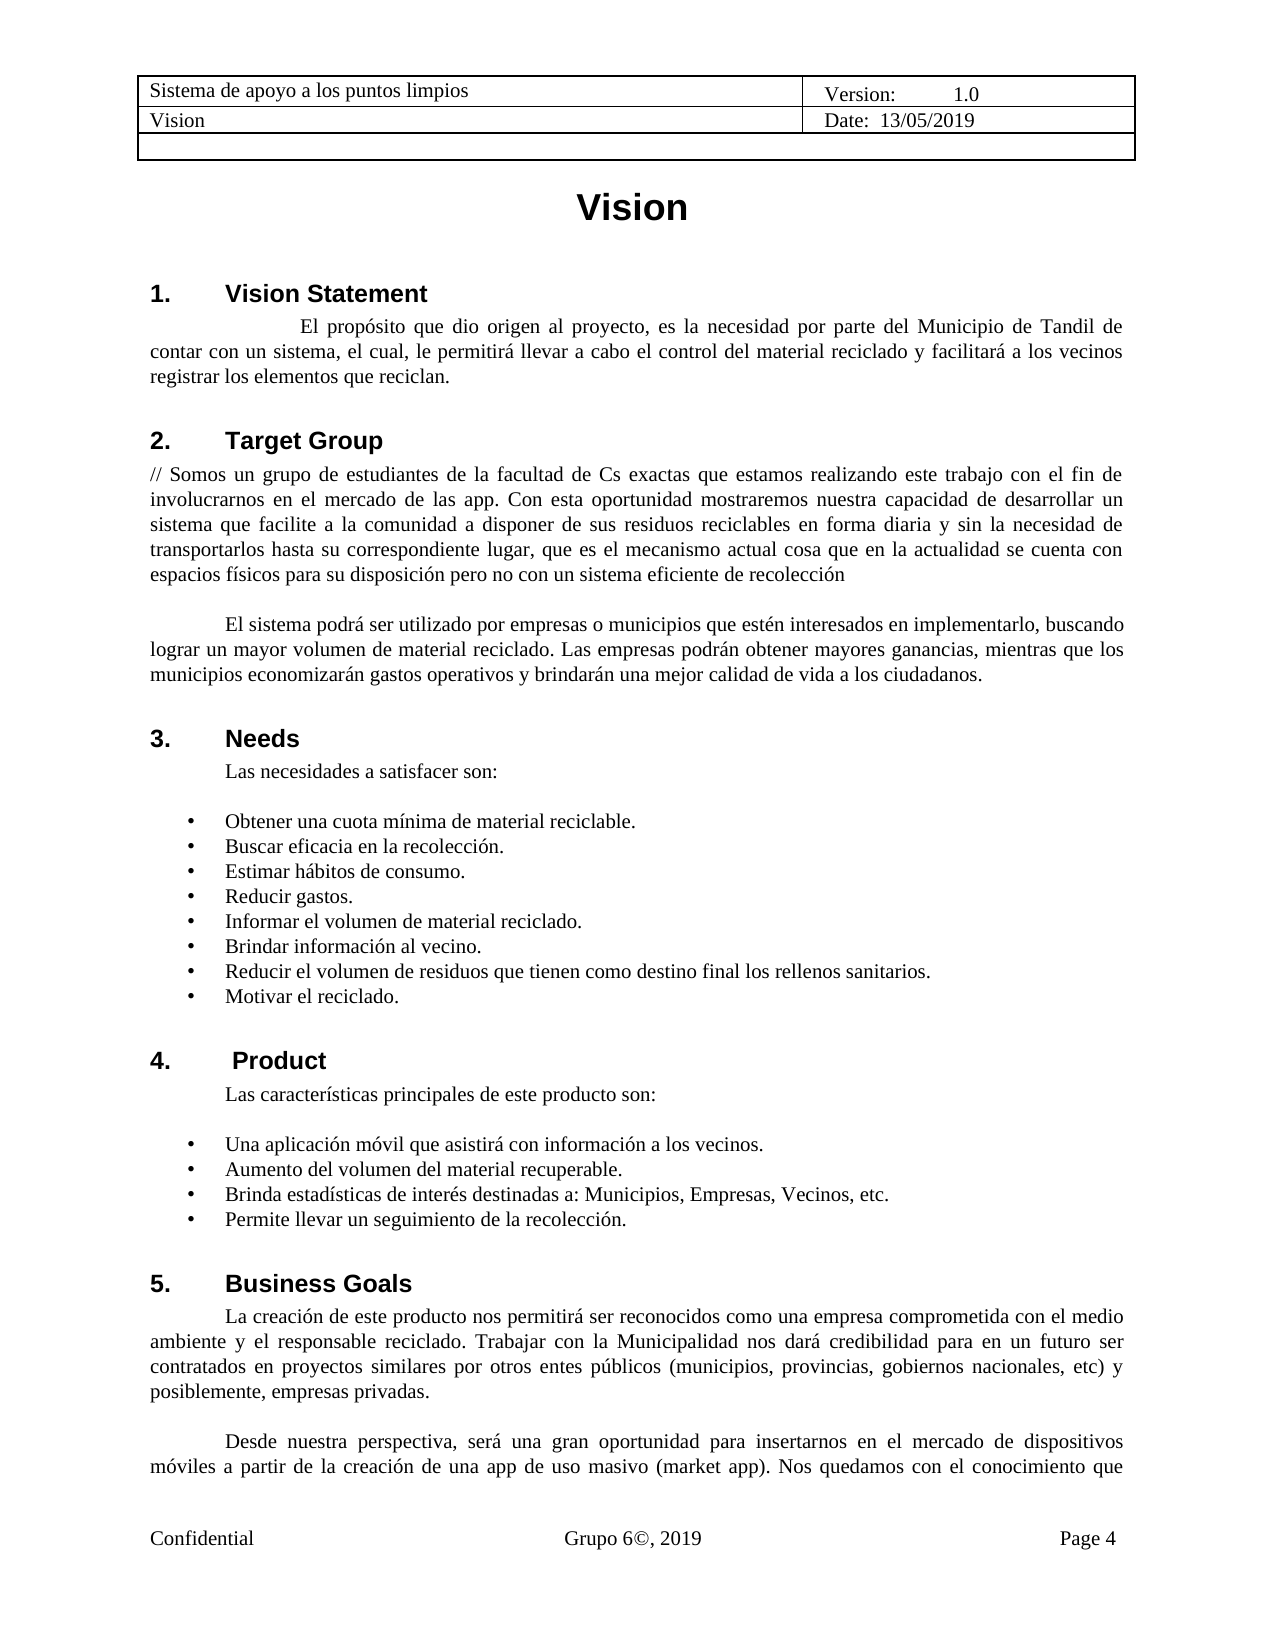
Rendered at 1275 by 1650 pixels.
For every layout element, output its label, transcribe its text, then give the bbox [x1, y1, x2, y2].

list Obtener una cuota mínima de material reciclable. [187, 808, 1125, 833]
list Buscar eficacia en la recolección. [187, 833, 1125, 858]
text Las necesidades a satisfacer son: [150, 758, 1125, 783]
subtitle Needs [150, 723, 1125, 752]
list Estimar hábitos de consumo. [187, 858, 1125, 883]
subtitle Vision [150, 185, 1125, 228]
text Desde nuestra perspectiva, será una gran oportunidad para insertarnos en el mercado de dispositivos móviles a partir de la creación de una app de uso masivo (market app). Nos quedamos con el conocimiento que [150, 1428, 1125, 1478]
list Permite llevar un seguimiento de la recolección. [187, 1206, 1125, 1231]
list Reducir el volumen de residuos que tienen como destino final los rellenos sanitarios. [187, 958, 1125, 983]
subtitle Target Group [150, 426, 1125, 455]
text La creación de este producto nos permitirá ser reconocidos como una empresa comprometida con el medio ambiente y el responsable reciclado. Trabajar con la Municipalidad nos dará credibilidad para en un futuro ser contratados en proyectos similares por otros entes públicos (municipios, provincias, gobiernos nacionales, etc) y posiblemente, empresas privadas. [150, 1303, 1125, 1403]
list Brinda estadísticas de interés destinadas a: Municipios, Empresas, Vecinos, etc. [187, 1181, 1125, 1206]
list Brindar información al vecino. [187, 933, 1125, 958]
list Informar el volumen de material reciclado. [187, 908, 1125, 933]
text Las características principales de este producto son: [150, 1081, 1125, 1106]
subtitle Product [150, 1046, 1125, 1075]
list Reducir gastos. [187, 883, 1125, 908]
list Aumento del volumen del material recuperable. [187, 1156, 1125, 1181]
text // Somos un grupo de estudiantes de la facultad de Cs exactas que estamos realizando este trabajo con el fin de involucrarnos en el mercado de las app. Con esta oportunidad mostraremos nuestra capacidad de desarrollar un sistema que facilite a la comunidad a disponer de sus residuos reciclables en forma diaria y sin la necesidad de transportarlos hasta su correspondiente lugar, que es el mecanismo actual cosa que en la actualidad se cuenta con espacios físicos para su disposición pero no con un sistema eficiente de recolección [150, 461, 1125, 586]
list Una aplicación móvil que asistirá con información a los vecinos. [187, 1131, 1125, 1156]
list Motivar el reciclado. [187, 983, 1125, 1008]
subtitle Business Goals [150, 1268, 1125, 1297]
text El propósito que dio origen al proyecto, es la necesidad por parte del Municipio de Tandil de contar con un sistema, el cual, le permitirá llevar a cabo el control del material reciclado y facilitará a los vecinos registrar los elementos que reciclan. [150, 313, 1125, 388]
text El sistema podrá ser utilizado por empresas o municipios que estén interesados en implementarlo, buscando lograr un mayor volumen de material reciclado. Las empresas podrán obtener mayores ganancias, mientras que los municipios economizarán gastos operativos y brindarán una mejor calidad de vida a los ciudadanos. [150, 611, 1125, 686]
subtitle Vision Statement [150, 278, 1125, 307]
